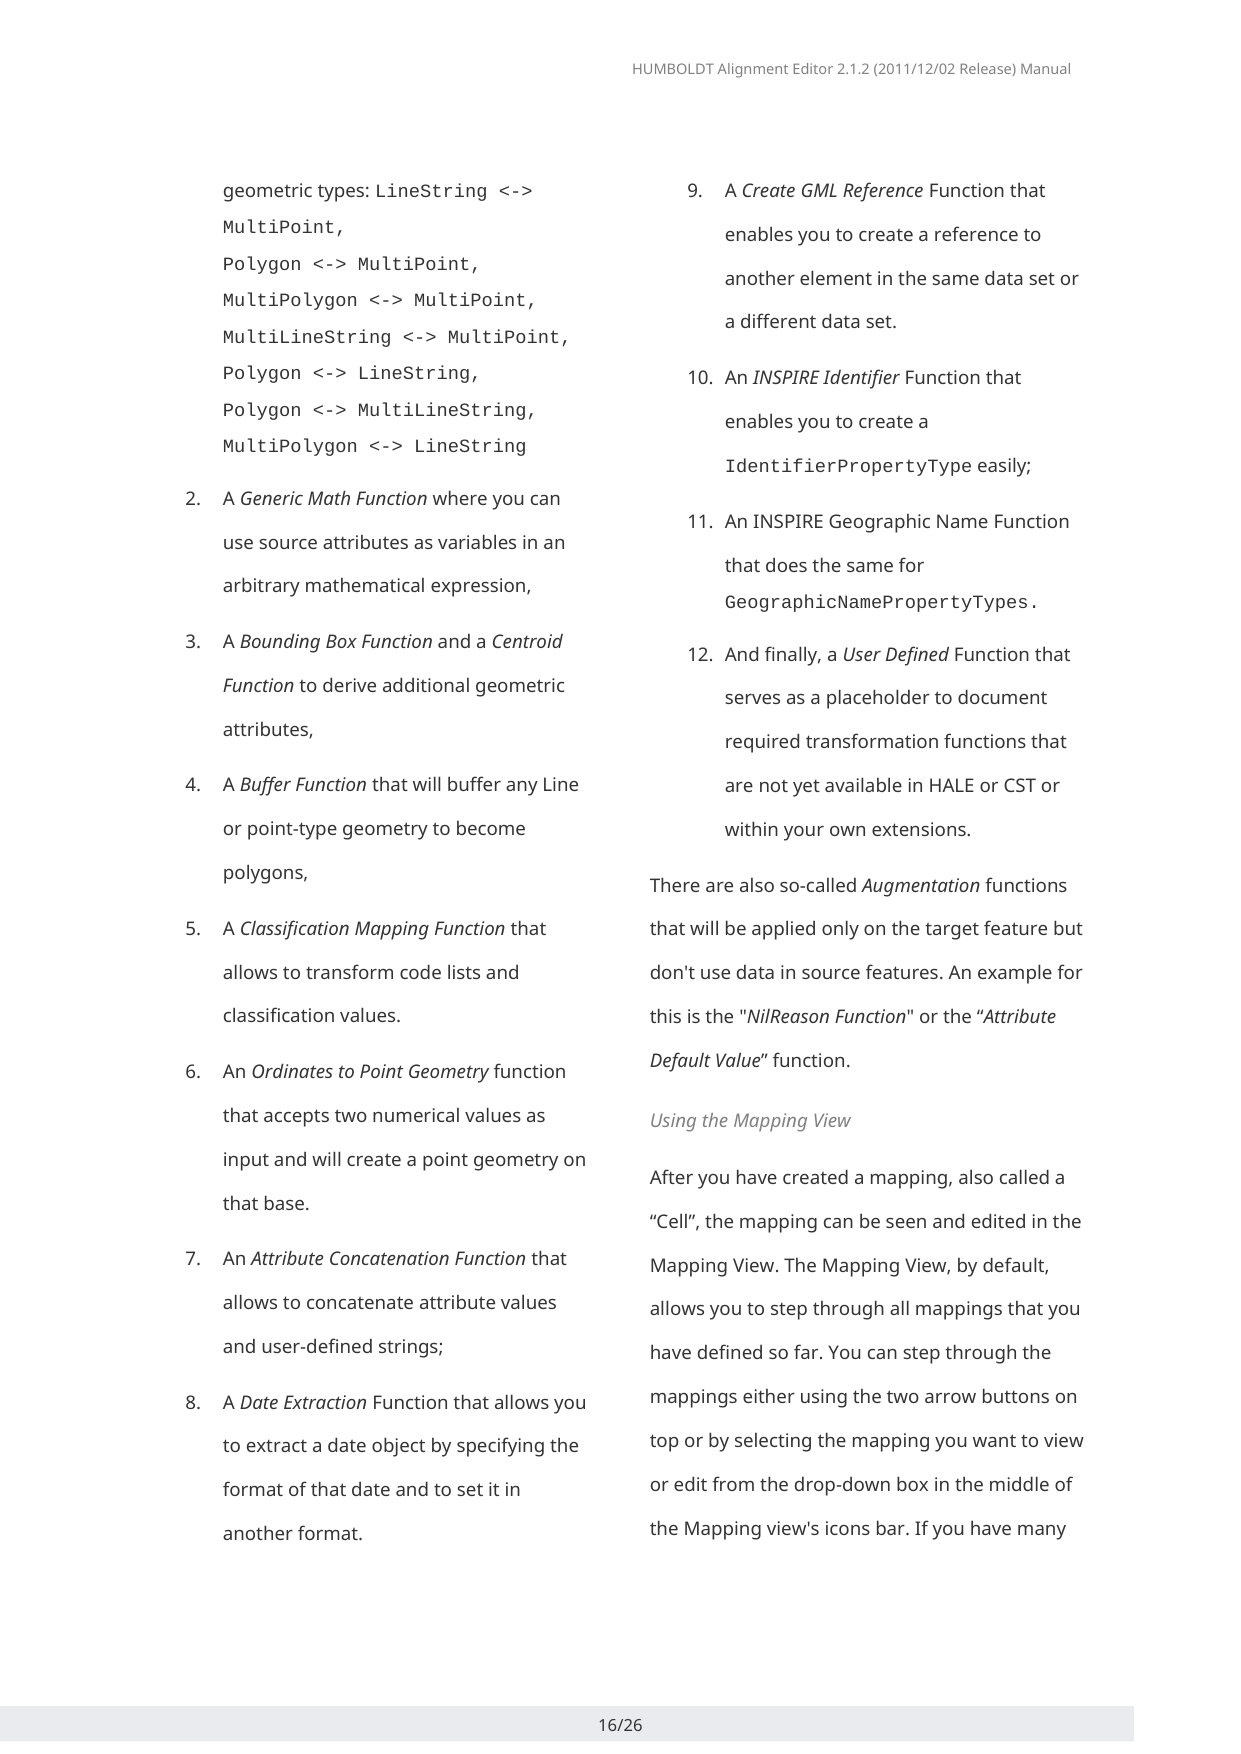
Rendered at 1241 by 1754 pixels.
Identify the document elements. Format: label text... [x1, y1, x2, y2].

text After you have created a mapping, also called a “Cell”, the mapping can be seen and edited in the Mapping View. The Mapping View, by default, allows you to step through all mappings that you have defined so far. You can step through the mappings either using the two arrow buttons on top or by selecting the mapping you want to view or edit from the drop-down box in the middle of the Mapping view's icons bar. If you have many [649, 1164, 1092, 1541]
list A Generic Math Function where you can use source attributes as variables in an arbitrary mathematical expression, [185, 485, 591, 598]
list An INSPIRE Identifier Function that enables you to create a IdentifierPropertyType easily; [687, 364, 1092, 478]
list A Bounding Box Function and a Centroid Function to derive additional geometric attributes, [185, 628, 591, 742]
list An Ordinates to Point Geometry function that accepts two numerical values as input and will create a point geometry on that base. [185, 1058, 591, 1216]
subtitle Using the Mapping View [649, 1108, 1092, 1133]
list geometric types: LineString <-> MultiPoint, Polygon <-> MultiPoint, MultiPolygon <-> MultiPoint, MultiLineString <-> MultiPoint, Polygon <-> LineString, Polygon <-> MultiLineString, MultiPolygon <-> LineString [185, 177, 591, 458]
text There are also so-called Augmentation functions that will be applied only on the target feature but don't use data in source features. An example for this is the "NilReason Function" or the “Attribute Default Value” function. [649, 872, 1092, 1073]
list An INSPIRE Geographic Name Function that does the same for GeographicNamePropertyTypes. [687, 508, 1092, 614]
list And finally, a User Defined Function that serves as a placeholder to document required transformation functions that are not yet available in HALE or CST or within your own extensions. [687, 641, 1092, 842]
list A Buffer Function that will buffer any Line or point-type geometry to become polygons, [185, 772, 591, 885]
list A Classification Mapping Function that allows to transform code lists and classification values. [185, 915, 591, 1028]
list An Attribute Concatenation Function that allows to concatenate attribute values and user-defined strings; [185, 1246, 591, 1359]
list A Date Extraction Function that allows you to extract a date object by specifying the format of that date and to set it in another format. [185, 1389, 591, 1546]
list A Create GML Reference Function that enables you to create a reference to another element in the same data set or a different data set. [687, 177, 1092, 334]
